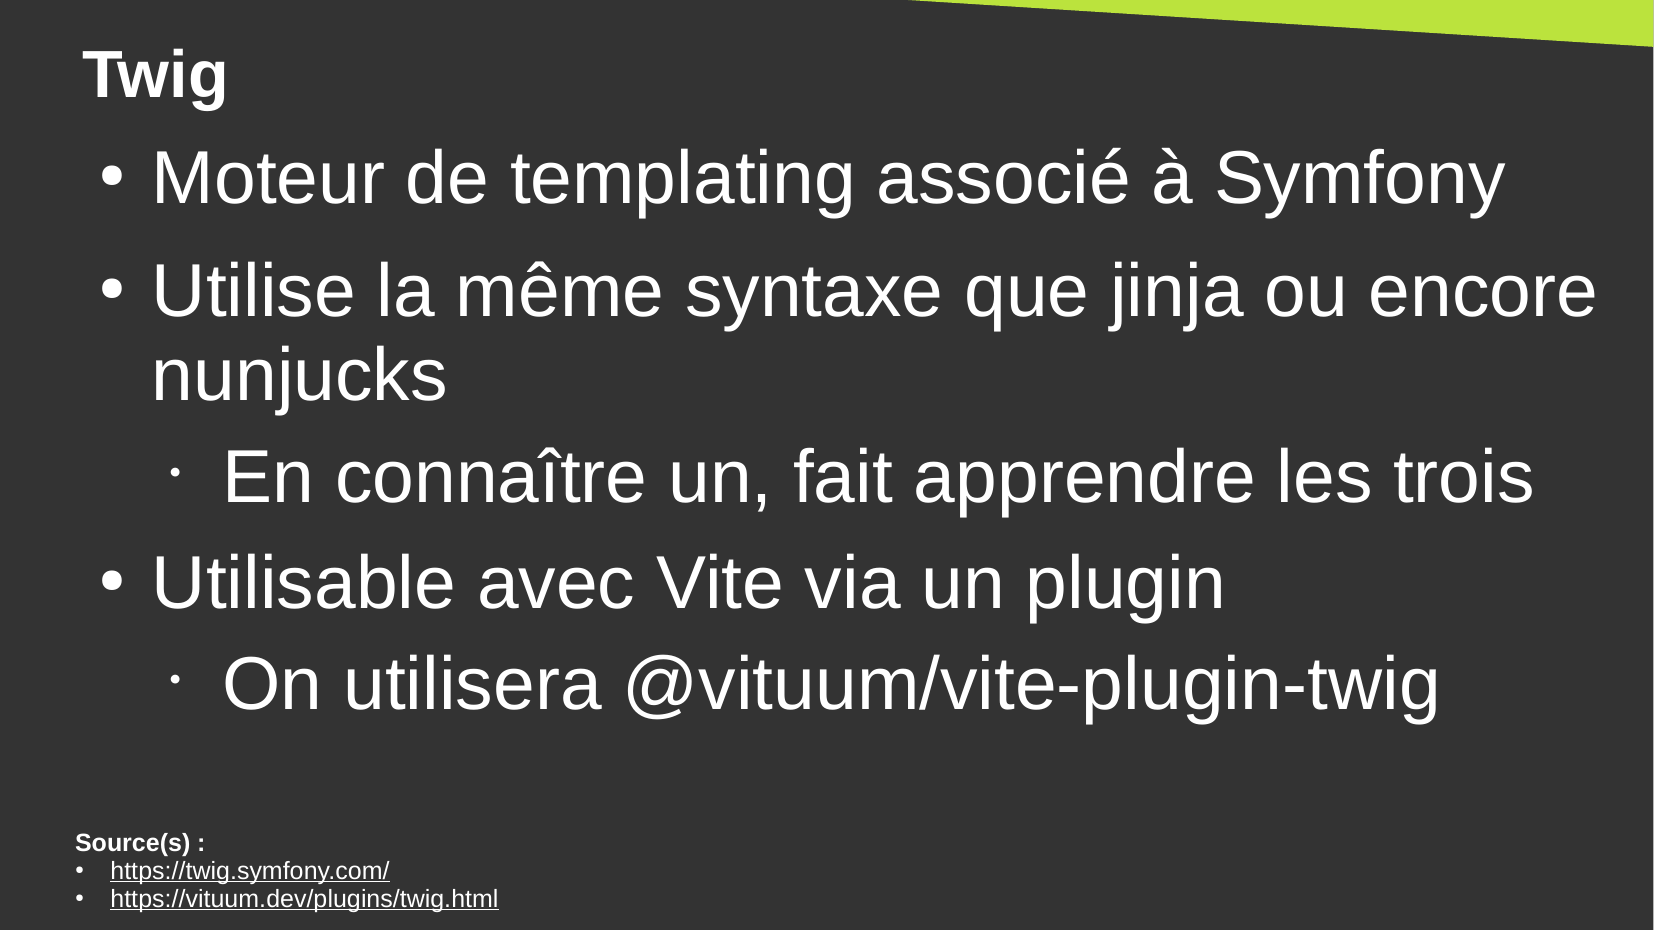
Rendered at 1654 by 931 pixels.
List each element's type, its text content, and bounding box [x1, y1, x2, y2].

list Moteur de templating associé à Symfony Utilise la même syntaxe que jinja ou encore nunjucks En connaître un, fait apprendre les trois Utilisable avec Vite via un plugin On utilisera @vituum/vite-plugin-twig [80, 135, 1619, 827]
text_box [908, 0, 1654, 47]
title Twig [82, 37, 1571, 112]
text_box Source(s) : https://twig.symfony.com/ https://vituum.dev/plugins/twig.html [60, 821, 1546, 931]
